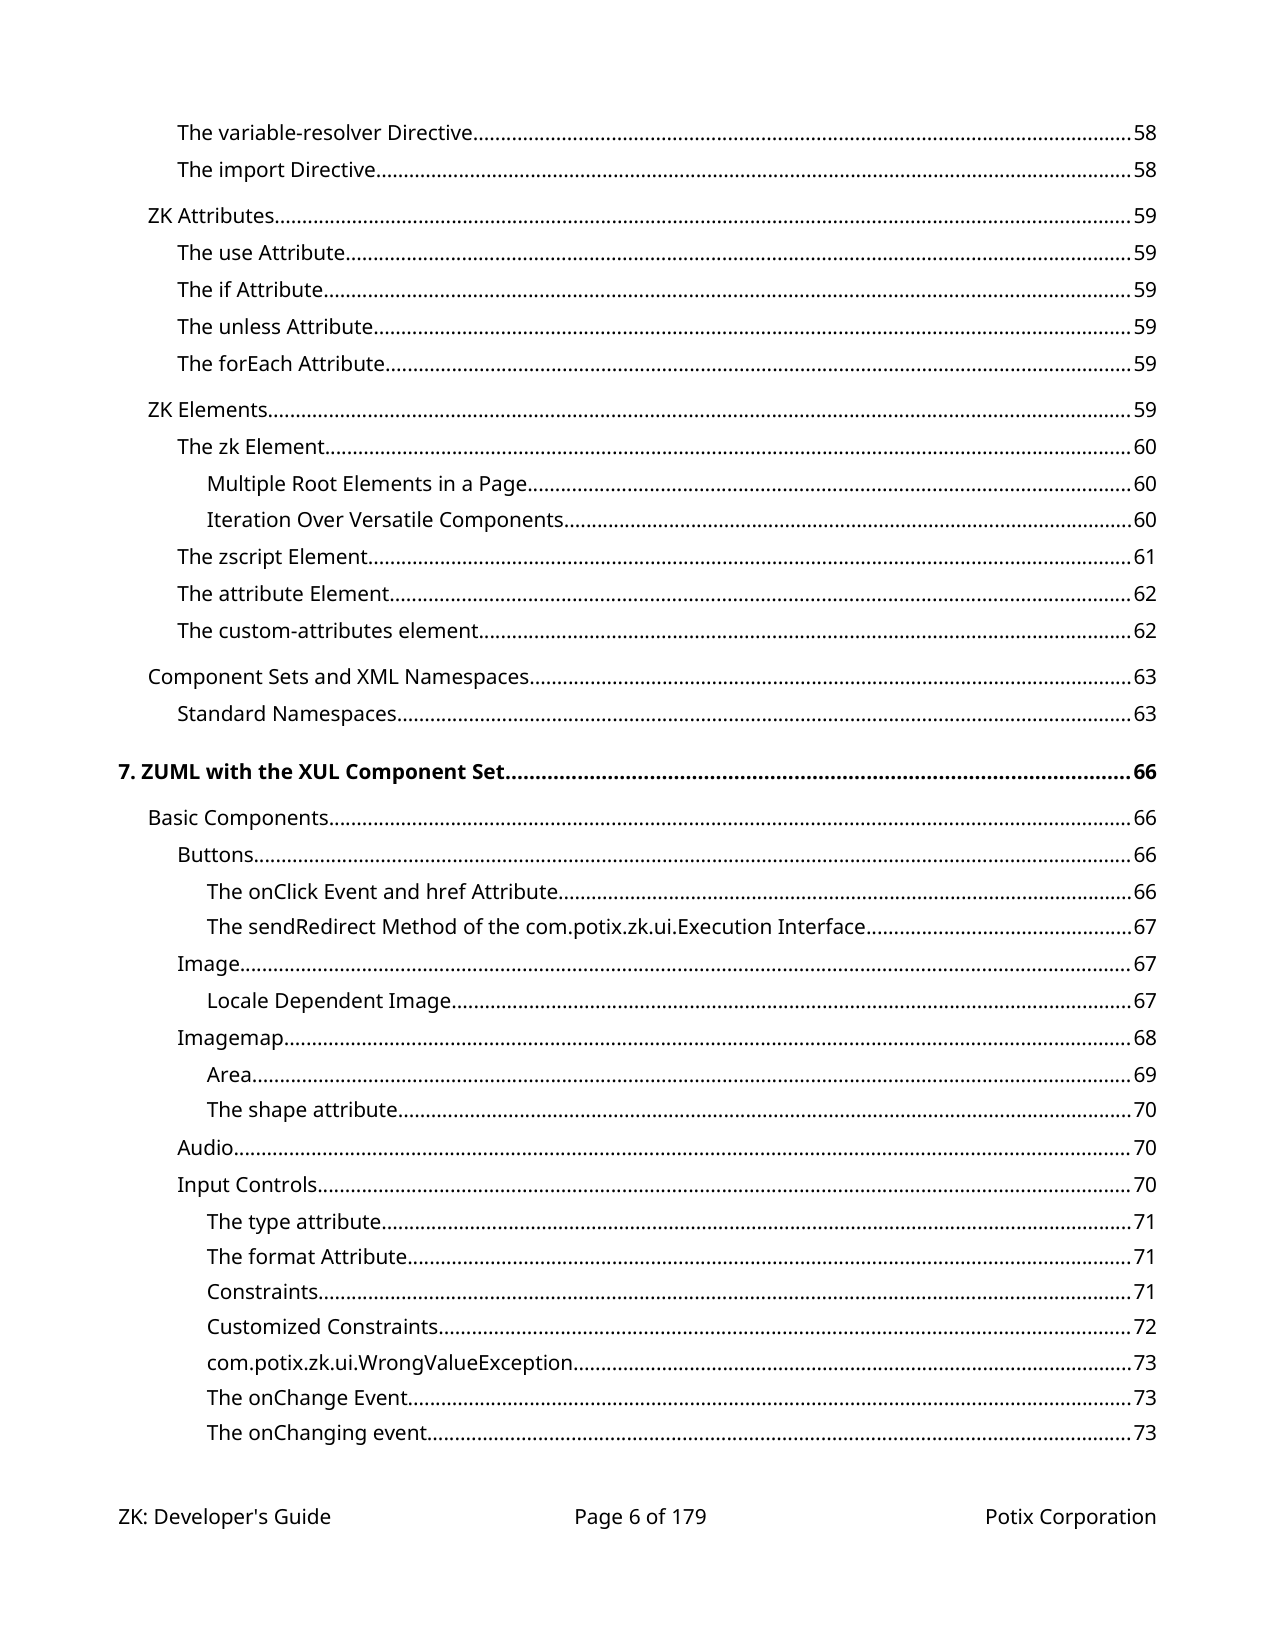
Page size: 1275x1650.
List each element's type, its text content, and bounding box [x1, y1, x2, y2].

text The shape attribute 70 [207, 1096, 1157, 1124]
text The format Attribute 71 [207, 1242, 1157, 1270]
text The onChanging event 73 [207, 1418, 1157, 1446]
text The custom-attributes element 62 [177, 616, 1157, 644]
text The attribute Element 62 [177, 579, 1157, 607]
text Image 67 [177, 949, 1157, 977]
text The use Attribute 59 [177, 238, 1157, 266]
text Audio 70 [177, 1133, 1157, 1161]
text ZK Elements 59 [148, 395, 1157, 424]
text The variable-resolver Directive 58 [177, 118, 1157, 146]
text The forEach Attribute 59 [177, 349, 1157, 378]
text The zscript Element 61 [177, 542, 1157, 570]
text Basic Components 66 [148, 803, 1157, 831]
text Customized Constraints 72 [207, 1312, 1157, 1341]
text 7. ZUML with the XUL Component Set 66 [118, 757, 1157, 785]
text Area 69 [207, 1060, 1157, 1089]
text Iteration Over Versatile Components 60 [207, 505, 1157, 533]
text The onChange Event 73 [207, 1383, 1157, 1411]
text Locale Dependent Image 67 [207, 986, 1157, 1014]
text Standard Namespaces 63 [177, 699, 1157, 727]
text Buttons 66 [177, 840, 1157, 868]
text The zk Element 60 [177, 432, 1157, 461]
text The onClick Event and href Attribute 66 [207, 877, 1157, 905]
text The import Directive 58 [177, 155, 1157, 183]
text Multiple Root Elements in a Page 60 [207, 469, 1157, 498]
text Imagemap 68 [177, 1023, 1157, 1052]
text com.potix.zk.ui.WrongValueException 73 [207, 1348, 1157, 1376]
text Component Sets and XML Namespaces 63 [148, 662, 1157, 690]
text Input Controls 70 [177, 1170, 1157, 1198]
text The if Attribute 59 [177, 275, 1157, 303]
text Constraints 71 [207, 1277, 1157, 1306]
text The sendRedirect Method of the com.potix.zk.ui.Execution Interface 67 [207, 912, 1157, 940]
text The type attribute 71 [207, 1207, 1157, 1235]
text ZK Attributes 59 [148, 201, 1157, 229]
text The unless Attribute 59 [177, 312, 1157, 341]
